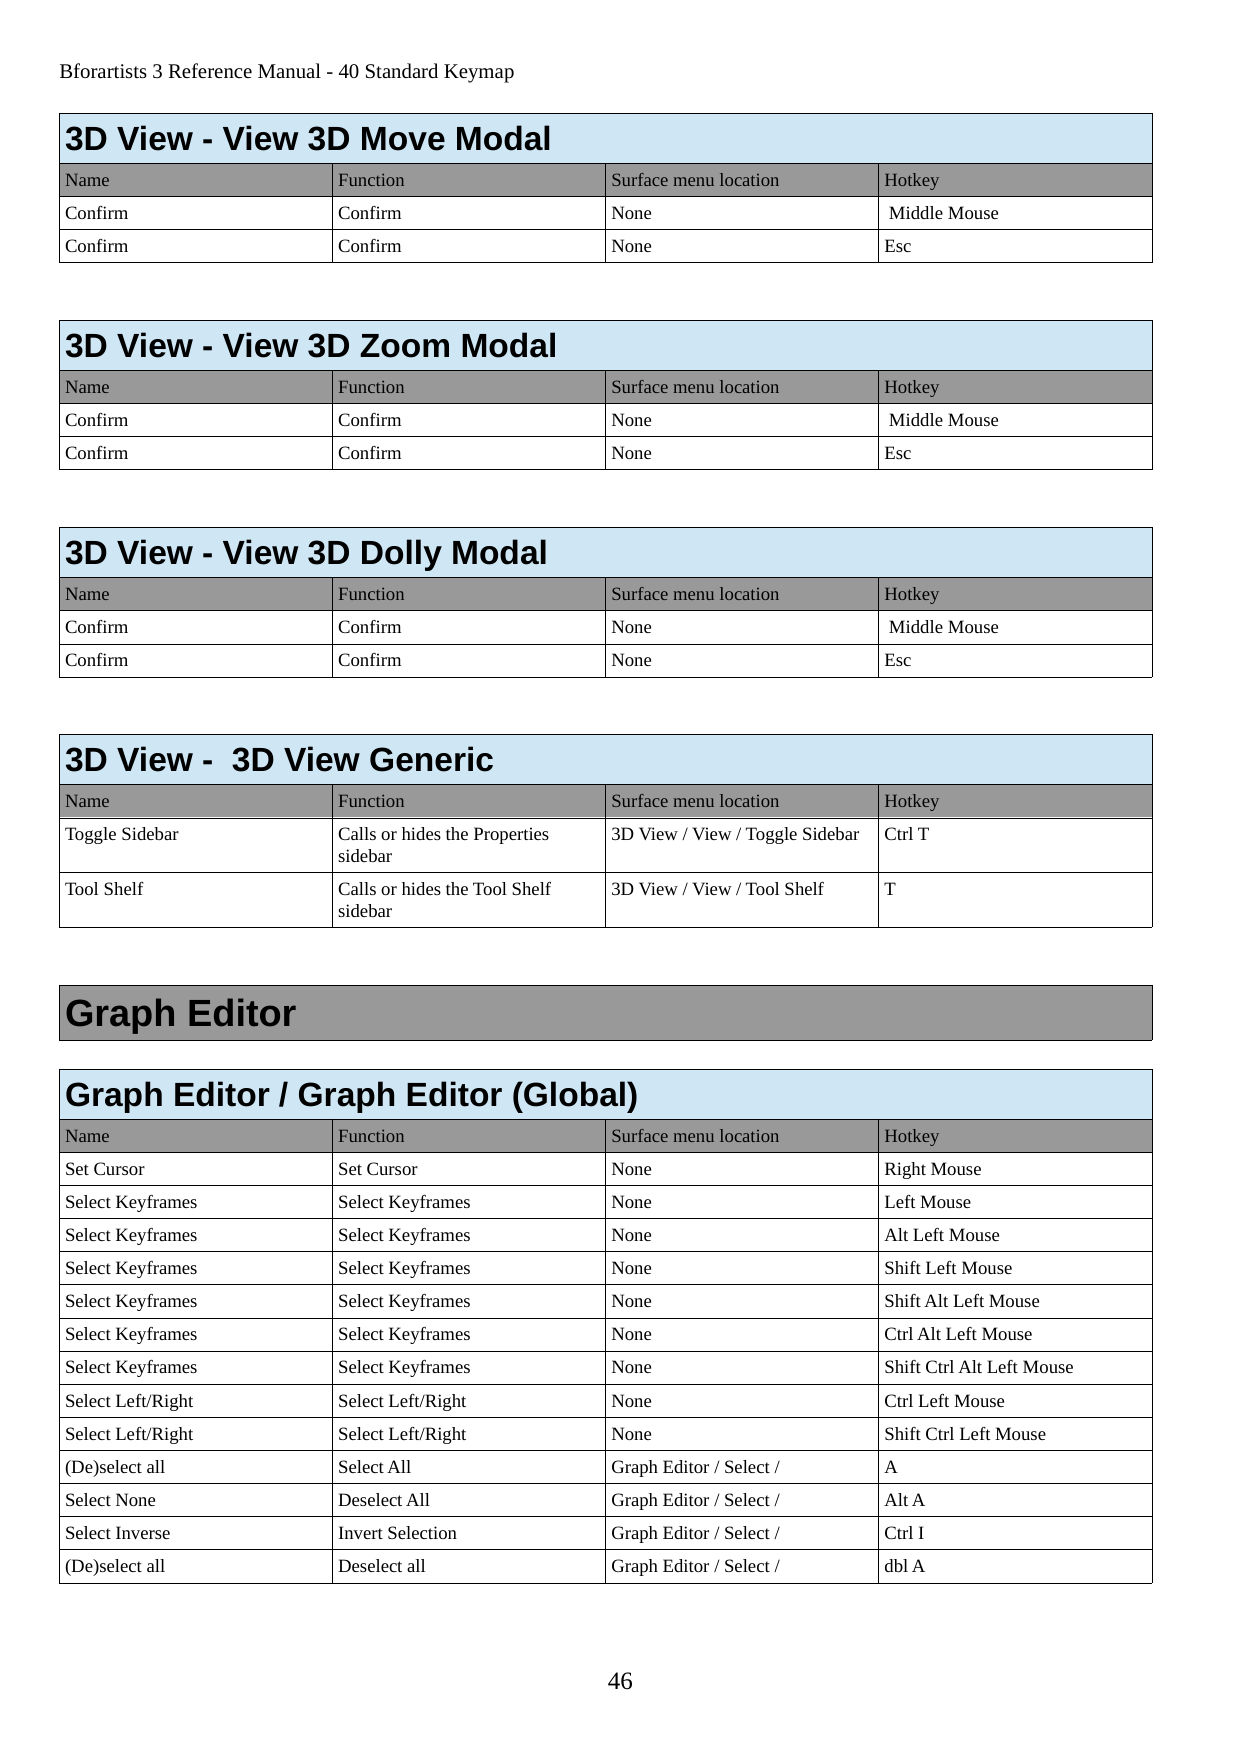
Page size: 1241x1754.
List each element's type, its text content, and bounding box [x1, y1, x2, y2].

table_cell Function [333, 785, 605, 817]
table_cell Hotkey [879, 1120, 1152, 1152]
table_cell Middle Mouse [879, 197, 1152, 229]
table_cell Surface menu location [606, 164, 878, 196]
table_cell Select Left/Right [60, 1385, 332, 1417]
table_cell Ctrl I [879, 1517, 1152, 1549]
table_cell None [606, 1418, 878, 1450]
table_cell Confirm [333, 404, 605, 436]
table_cell Select Keyframes [333, 1352, 605, 1384]
table_header Graph Editor / Graph Editor (Global) [60, 1070, 1152, 1119]
table_cell Name [60, 578, 332, 610]
table_cell Right Mouse [879, 1153, 1152, 1185]
table_cell dbl A [879, 1550, 1152, 1582]
table_header 3D View - 3D View Generic [60, 735, 1152, 784]
table_cell Confirm [60, 197, 332, 229]
table_cell Function [333, 1120, 605, 1152]
table_cell None [606, 1352, 878, 1384]
table_cell Confirm [333, 437, 605, 469]
table_cell Surface menu location [606, 1120, 878, 1152]
table_cell Esc [879, 645, 1152, 677]
table_cell None [606, 645, 878, 677]
table_cell Alt A [879, 1484, 1152, 1516]
table_cell Hotkey [879, 785, 1152, 817]
table_header 3D View - View 3D Zoom Modal [60, 321, 1152, 370]
table_cell Confirm [60, 437, 332, 469]
table_cell Surface menu location [606, 785, 878, 817]
table_cell None [606, 1219, 878, 1251]
table_cell Select None [60, 1484, 332, 1516]
table_cell Confirm [60, 404, 332, 436]
table_cell Confirm [333, 197, 605, 229]
table_cell Function [333, 164, 605, 196]
table_cell Left Mouse [879, 1186, 1152, 1218]
table_cell Select Left/Right [60, 1418, 332, 1450]
table_cell Select Keyframes [60, 1186, 332, 1218]
table_cell Confirm [333, 230, 605, 262]
table_cell Confirm [60, 230, 332, 262]
table_cell None [606, 197, 878, 229]
table_cell Alt Left Mouse [879, 1219, 1152, 1251]
table_cell Surface menu location [606, 371, 878, 403]
table_cell Select Keyframes [60, 1285, 332, 1317]
table_cell None [606, 404, 878, 436]
table_cell None [606, 1153, 878, 1185]
table_cell (De)select all [60, 1451, 332, 1483]
table_cell Select Inverse [60, 1517, 332, 1549]
table_cell Select Left/Right [333, 1385, 605, 1417]
table_cell Function [333, 371, 605, 403]
table_cell Surface menu location [606, 578, 878, 610]
table_cell None [606, 1319, 878, 1351]
table_cell Shift Alt Left Mouse [879, 1285, 1152, 1317]
table_cell Select Keyframes [333, 1186, 605, 1218]
table_cell Function [333, 578, 605, 610]
table_cell Tool Shelf [60, 873, 332, 927]
table_cell Name [60, 785, 332, 817]
table_cell T [879, 873, 1152, 927]
table_cell Confirm [60, 645, 332, 677]
table_cell Toggle Sidebar [60, 819, 332, 872]
table_cell Name [60, 1120, 332, 1152]
table_cell Ctrl T [879, 819, 1152, 872]
table_cell Confirm [60, 611, 332, 643]
table_cell None [606, 1186, 878, 1218]
table_cell Invert Selection [333, 1517, 605, 1549]
table_cell Name [60, 371, 332, 403]
table_cell Shift Ctrl Alt Left Mouse [879, 1352, 1152, 1384]
table_cell None [606, 1252, 878, 1284]
table_cell Shift Left Mouse [879, 1252, 1152, 1284]
table_cell Select Keyframes [60, 1352, 332, 1384]
table_cell Graph Editor / Select / [606, 1451, 878, 1483]
table_cell None [606, 1285, 878, 1317]
table_cell Set Cursor [333, 1153, 605, 1185]
table_cell Ctrl Left Mouse [879, 1385, 1152, 1417]
table_cell Ctrl Alt Left Mouse [879, 1319, 1152, 1351]
table_cell Esc [879, 437, 1152, 469]
table_header 3D View - View 3D Move Modal [60, 114, 1152, 163]
table_cell Select Keyframes [60, 1219, 332, 1251]
table_cell None [606, 230, 878, 262]
table_cell Calls or hides the Tool Shelf sidebar [333, 873, 605, 927]
table_cell Graph Editor / Select / [606, 1517, 878, 1549]
table_cell (De)select all [60, 1550, 332, 1582]
table_cell Select Keyframes [333, 1252, 605, 1284]
table_cell Select Keyframes [333, 1219, 605, 1251]
table_cell Select Keyframes [60, 1319, 332, 1351]
table_cell 3D View / View / Tool Shelf [606, 873, 878, 927]
table_cell Hotkey [879, 371, 1152, 403]
table_cell Hotkey [879, 578, 1152, 610]
table_cell Select Keyframes [60, 1252, 332, 1284]
table_cell Deselect all [333, 1550, 605, 1582]
table_cell Set Cursor [60, 1153, 332, 1185]
table_cell Select Left/Right [333, 1418, 605, 1450]
table_cell None [606, 611, 878, 643]
table_cell Confirm [333, 611, 605, 643]
table_cell Confirm [333, 645, 605, 677]
table_cell Select All [333, 1451, 605, 1483]
table_cell Calls or hides the Properties sidebar [333, 819, 605, 872]
table_cell Esc [879, 230, 1152, 262]
table_cell Select Keyframes [333, 1319, 605, 1351]
table_cell A [879, 1451, 1152, 1483]
table_cell Hotkey [879, 164, 1152, 196]
table_cell Graph Editor / Select / [606, 1484, 878, 1516]
table_cell Name [60, 164, 332, 196]
table_header 3D View - View 3D Dolly Modal [60, 528, 1152, 577]
table_cell Deselect All [333, 1484, 605, 1516]
table_cell Shift Ctrl Left Mouse [879, 1418, 1152, 1450]
table_cell Middle Mouse [879, 404, 1152, 436]
table_header Graph Editor [60, 986, 1152, 1040]
table_cell Select Keyframes [333, 1285, 605, 1317]
table_cell None [606, 437, 878, 469]
table_cell Middle Mouse [879, 611, 1152, 643]
table_cell 3D View / View / Toggle Sidebar [606, 819, 878, 872]
table_cell None [606, 1385, 878, 1417]
table_cell Graph Editor / Select / [606, 1550, 878, 1582]
